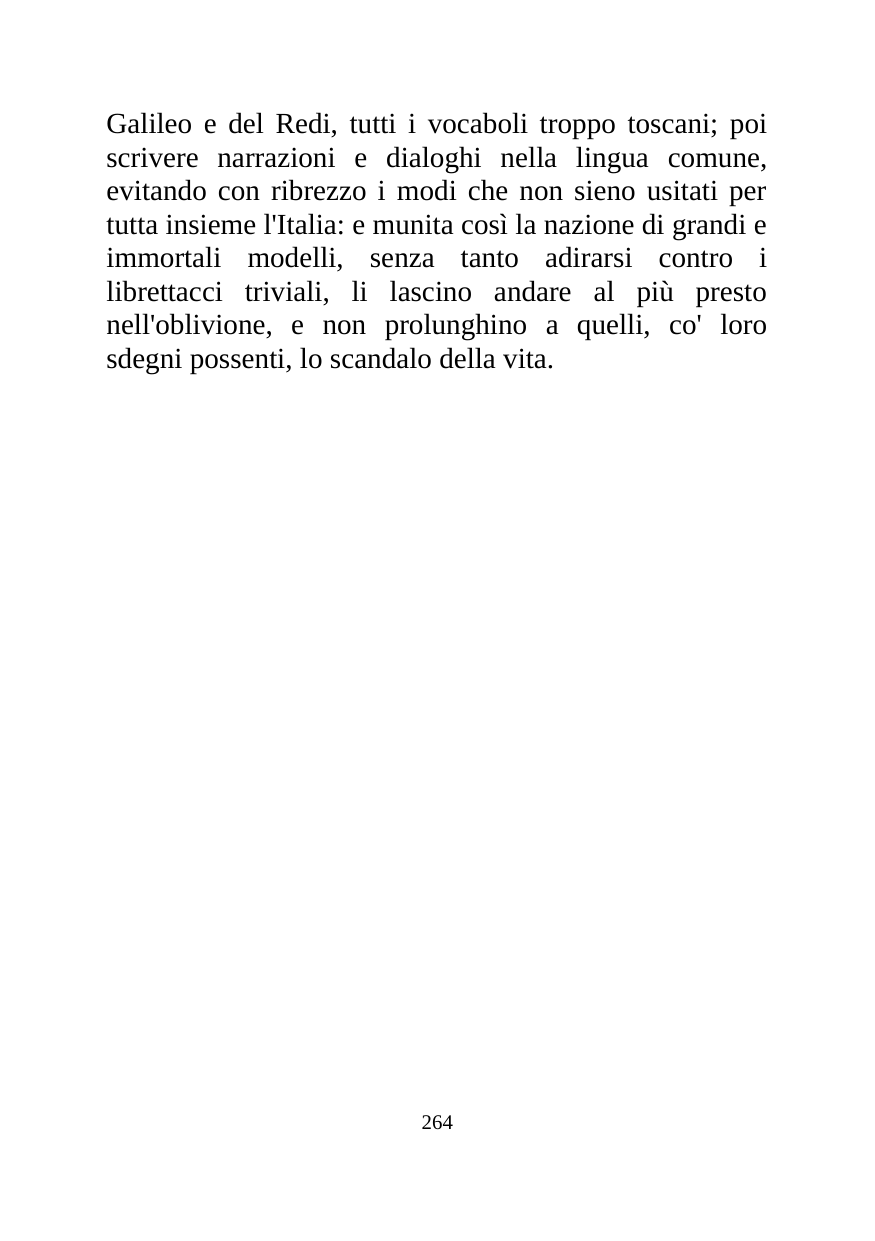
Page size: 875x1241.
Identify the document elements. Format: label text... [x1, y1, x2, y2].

text Galileo e del Redi, tutti i vocaboli troppo toscani; poi scrivere narrazioni e dialoghi nella lingua comune, evitando con ribrezzo i modi che non sieno usitati per tutta insieme l'Italia: e munita così la nazione di grandi e immortali modelli, senza tanto adirarsi contro i librettacci triviali, li lascino andare al più presto nell'oblivione, e non prolunghino a quelli, co' loro sdegni possenti, lo scandalo della vita. [106, 106, 768, 374]
